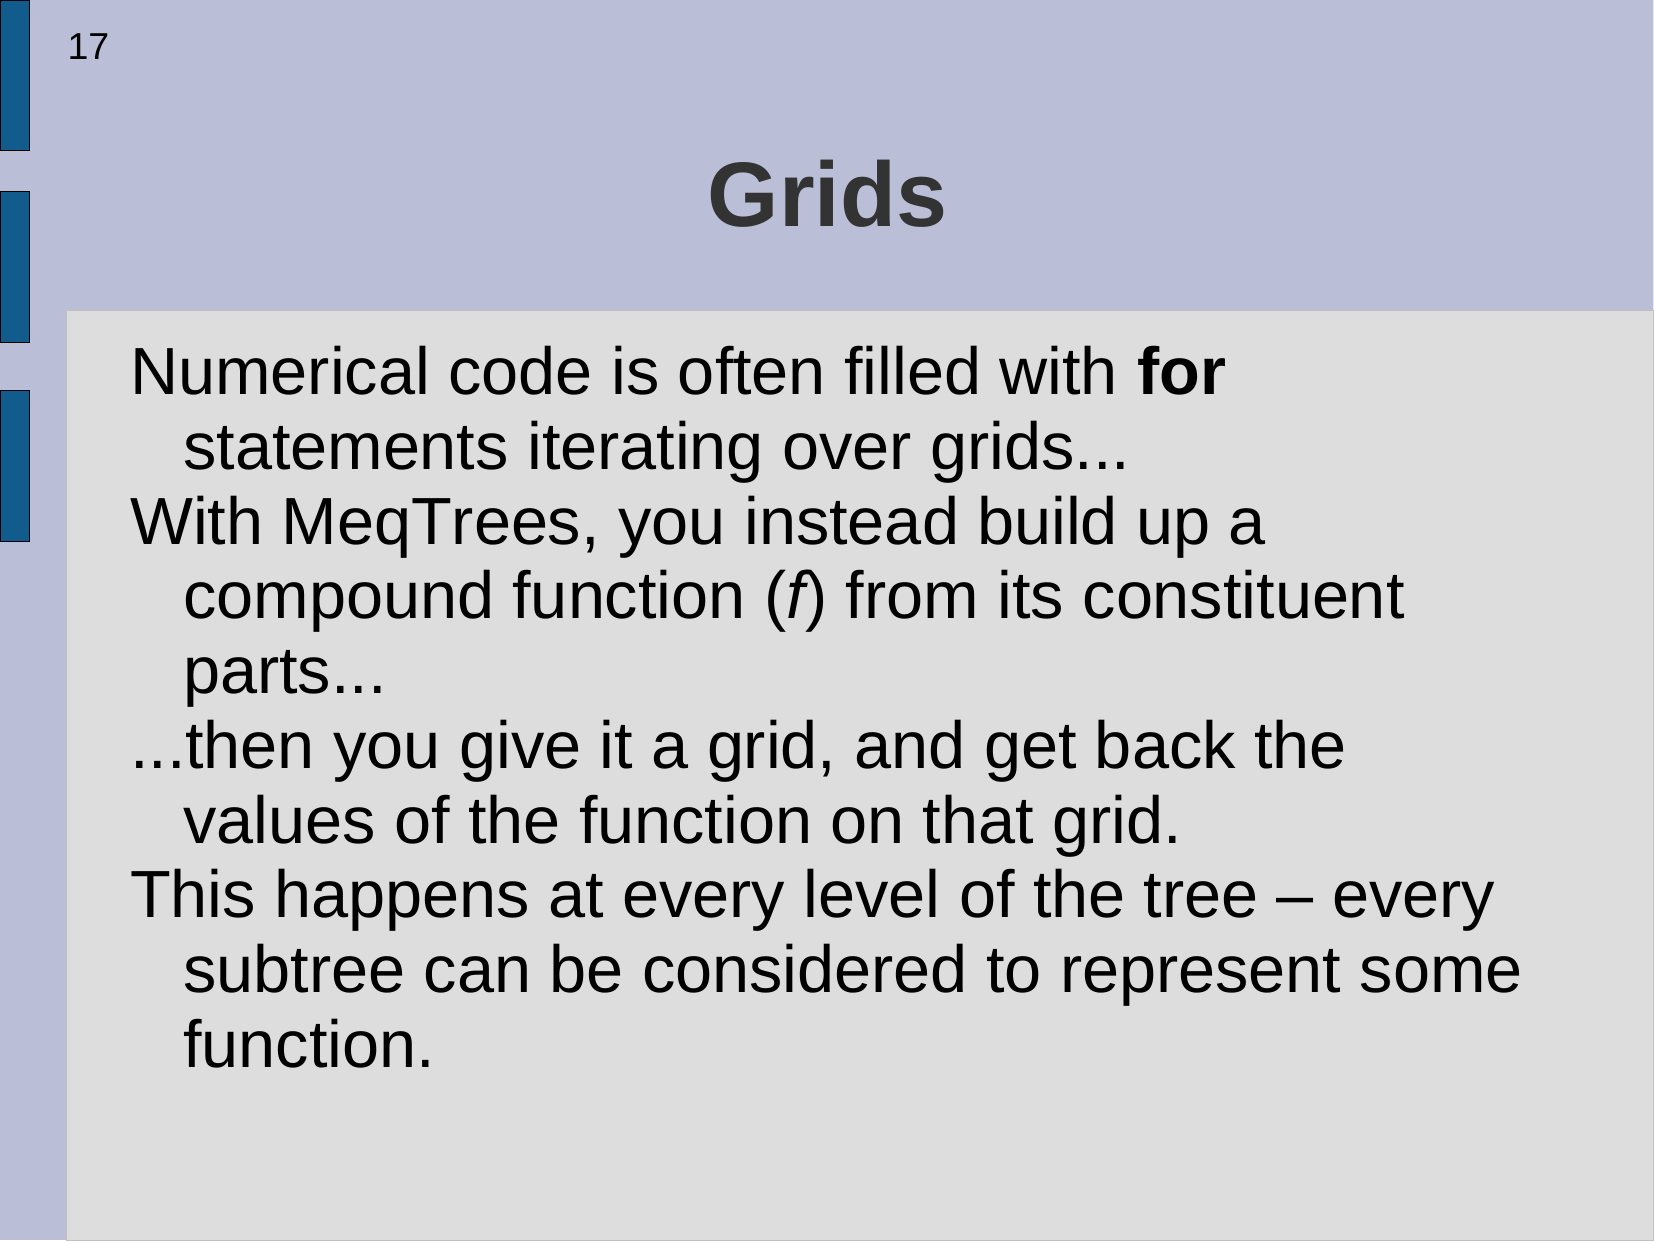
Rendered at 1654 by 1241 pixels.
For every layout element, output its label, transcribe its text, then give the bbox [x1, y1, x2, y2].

text_box 5 [52, 18, 288, 92]
title Grids [121, 91, 1534, 299]
list Numerical code is often filled with for statements iterating over grids... With MeqTrees, you instead build up a compound function (f) from its constituent parts... ...then you give it a grid, and get back the values of the function on that grid. This happens at every level of the tree – every subtree can be considered to represent some function. [112, 334, 1525, 1112]
